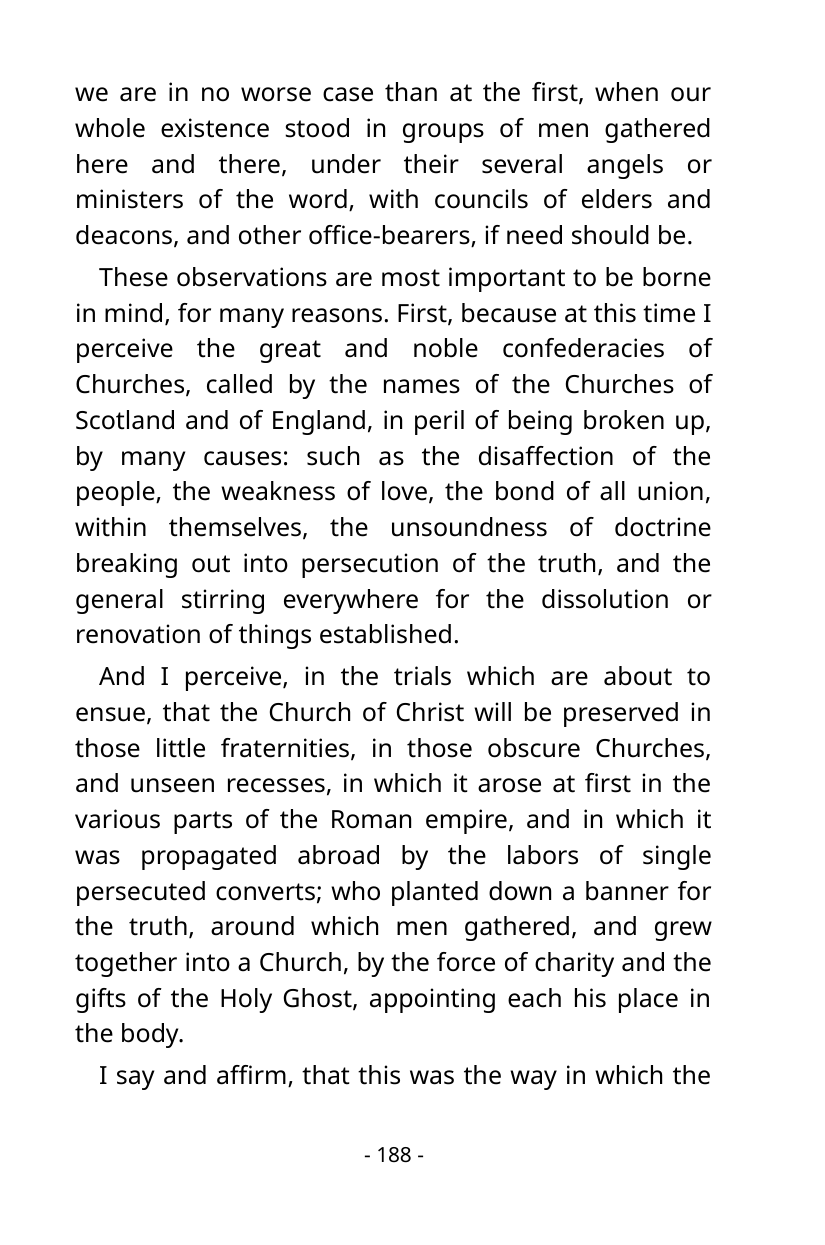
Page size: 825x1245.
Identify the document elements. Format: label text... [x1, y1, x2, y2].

text And I perceive, in the trials which are about to ensue, that the Church of Christ will be preserved in those little fraternities, in those obscure Churches, and unseen recesses, in which it arose at first in the various parts of the Roman empire, and in which it was propagated abroad by the labors of single persecuted converts; who planted down a banner for the truth, around which men gathered, and grew together into a Church, by the force of charity and the gifts of the Holy Ghost, appointing each his place in the body. [75, 659, 712, 1050]
text we are in no worse case than at the first, when our whole existence stood in groups of men gathered here and there, under their several angels or ministers of the word, with councils of elders and deacons, and other office-bearers, if need should be. [75, 75, 712, 252]
text These observations are most important to be borne in mind, for many reasons. First, because at this time I perceive the great and noble confederacies of Churches, called by the names of the Churches of Scotland and of England, in peril of being broken up, by many causes: such as the disaffection of the people, the weakness of love, the bond of all union, within themselves, the unsoundness of doctrine breaking out into persecution of the truth, and the general stirring everywhere for the dissolution or renovation of things established. [75, 260, 712, 651]
text I say and affirm, that this was the way in which the [75, 1058, 712, 1092]
